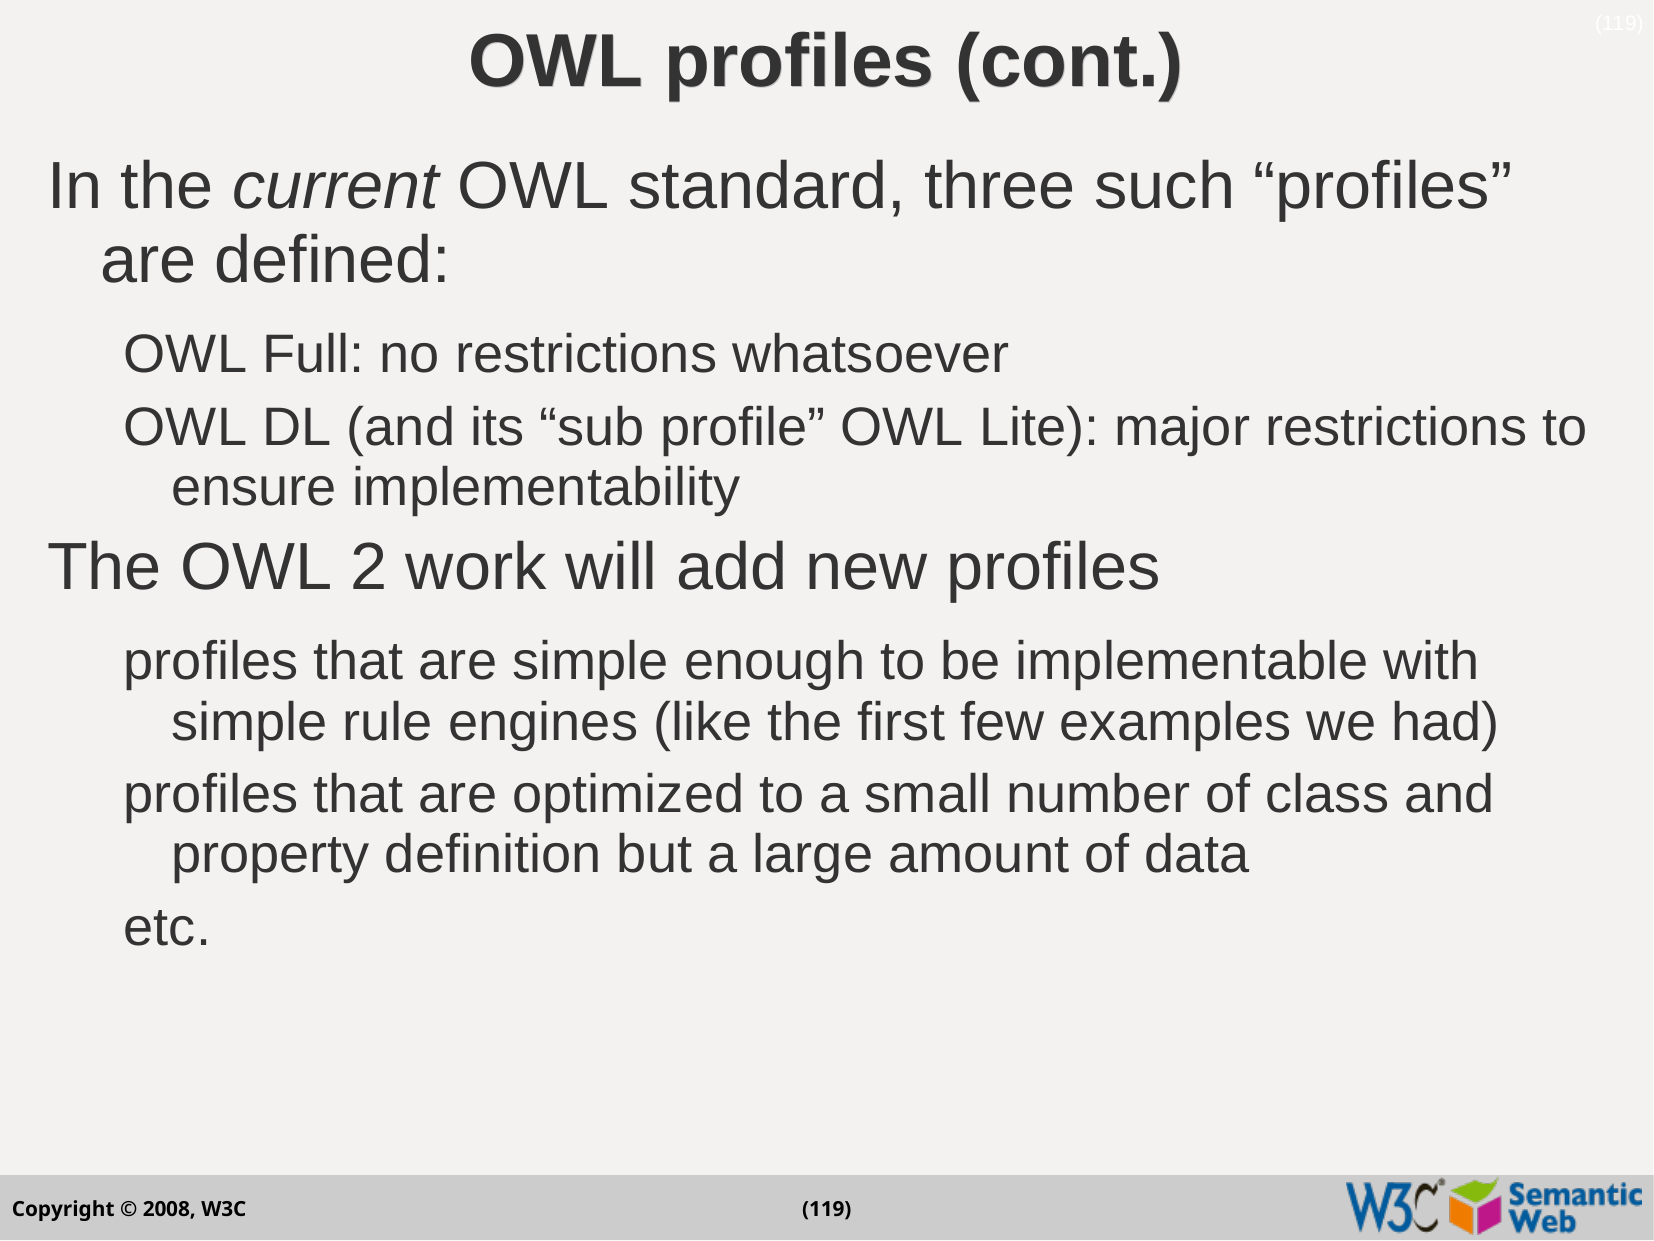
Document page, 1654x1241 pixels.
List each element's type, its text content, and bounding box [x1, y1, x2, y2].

title OWL profiles (cont.) [0, 0, 1654, 119]
picture [1346, 1175, 1642, 1235]
list In the current OWL standard, three such “profiles” are defined: OWL Full: no restrictions whatsoever OWL DL (and its “sub profile” OWL Lite): major restrictions to ensure implementability The OWL 2 work will add new profiles profiles that are simple enough to be implementable with simple rule engines (like the first few examples we had) profiles that are optimized to a small number of class and property definition but a large amount of data etc. [29, 147, 1624, 1134]
